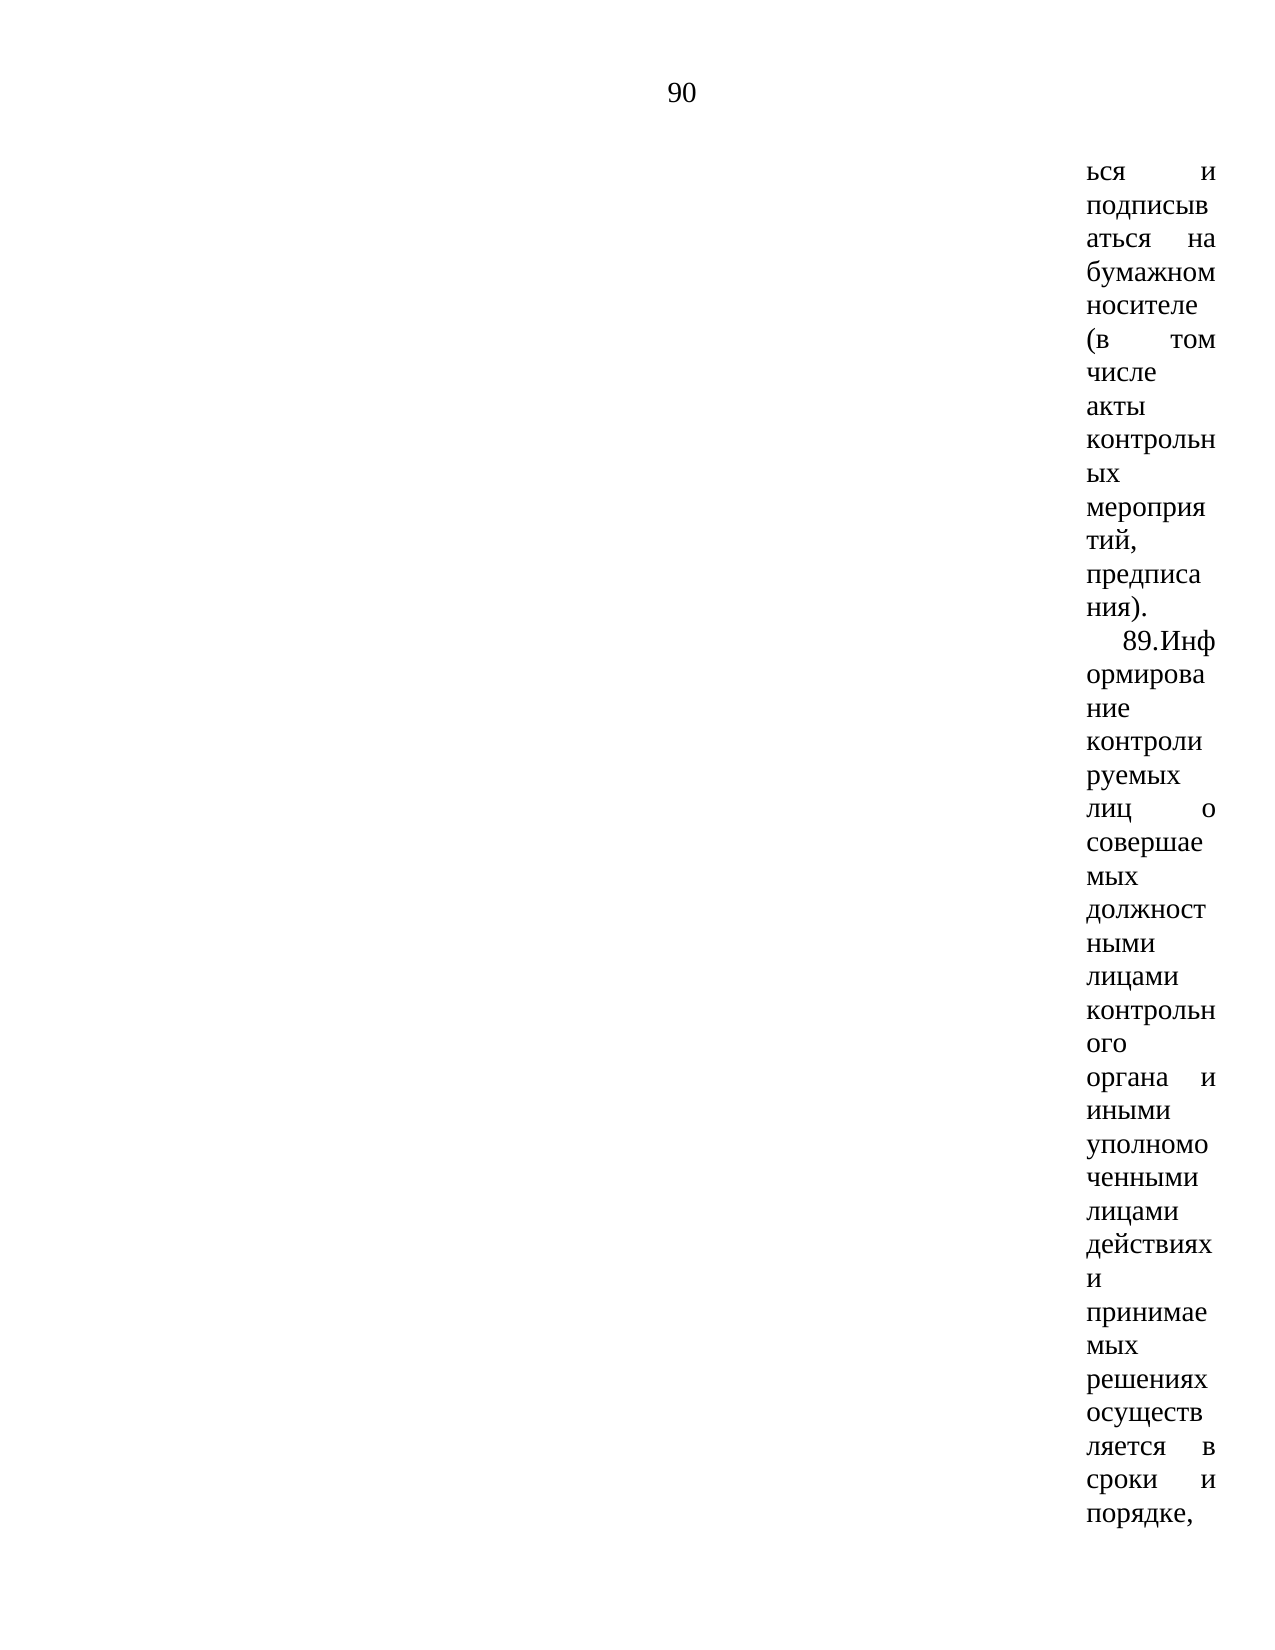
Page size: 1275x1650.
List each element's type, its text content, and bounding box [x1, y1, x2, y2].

list ься и подписываться на бумажном носителе (в том числе акты контрольных мероприятий, предписания). [1048, 153, 1216, 623]
list Информирование контролируемых лиц о совершаемых должностными лицами контрольного органа и иными уполномоченными лицами действиях и принимаемых решениях осуществляется в сроки и порядке, [1048, 623, 1216, 1528]
